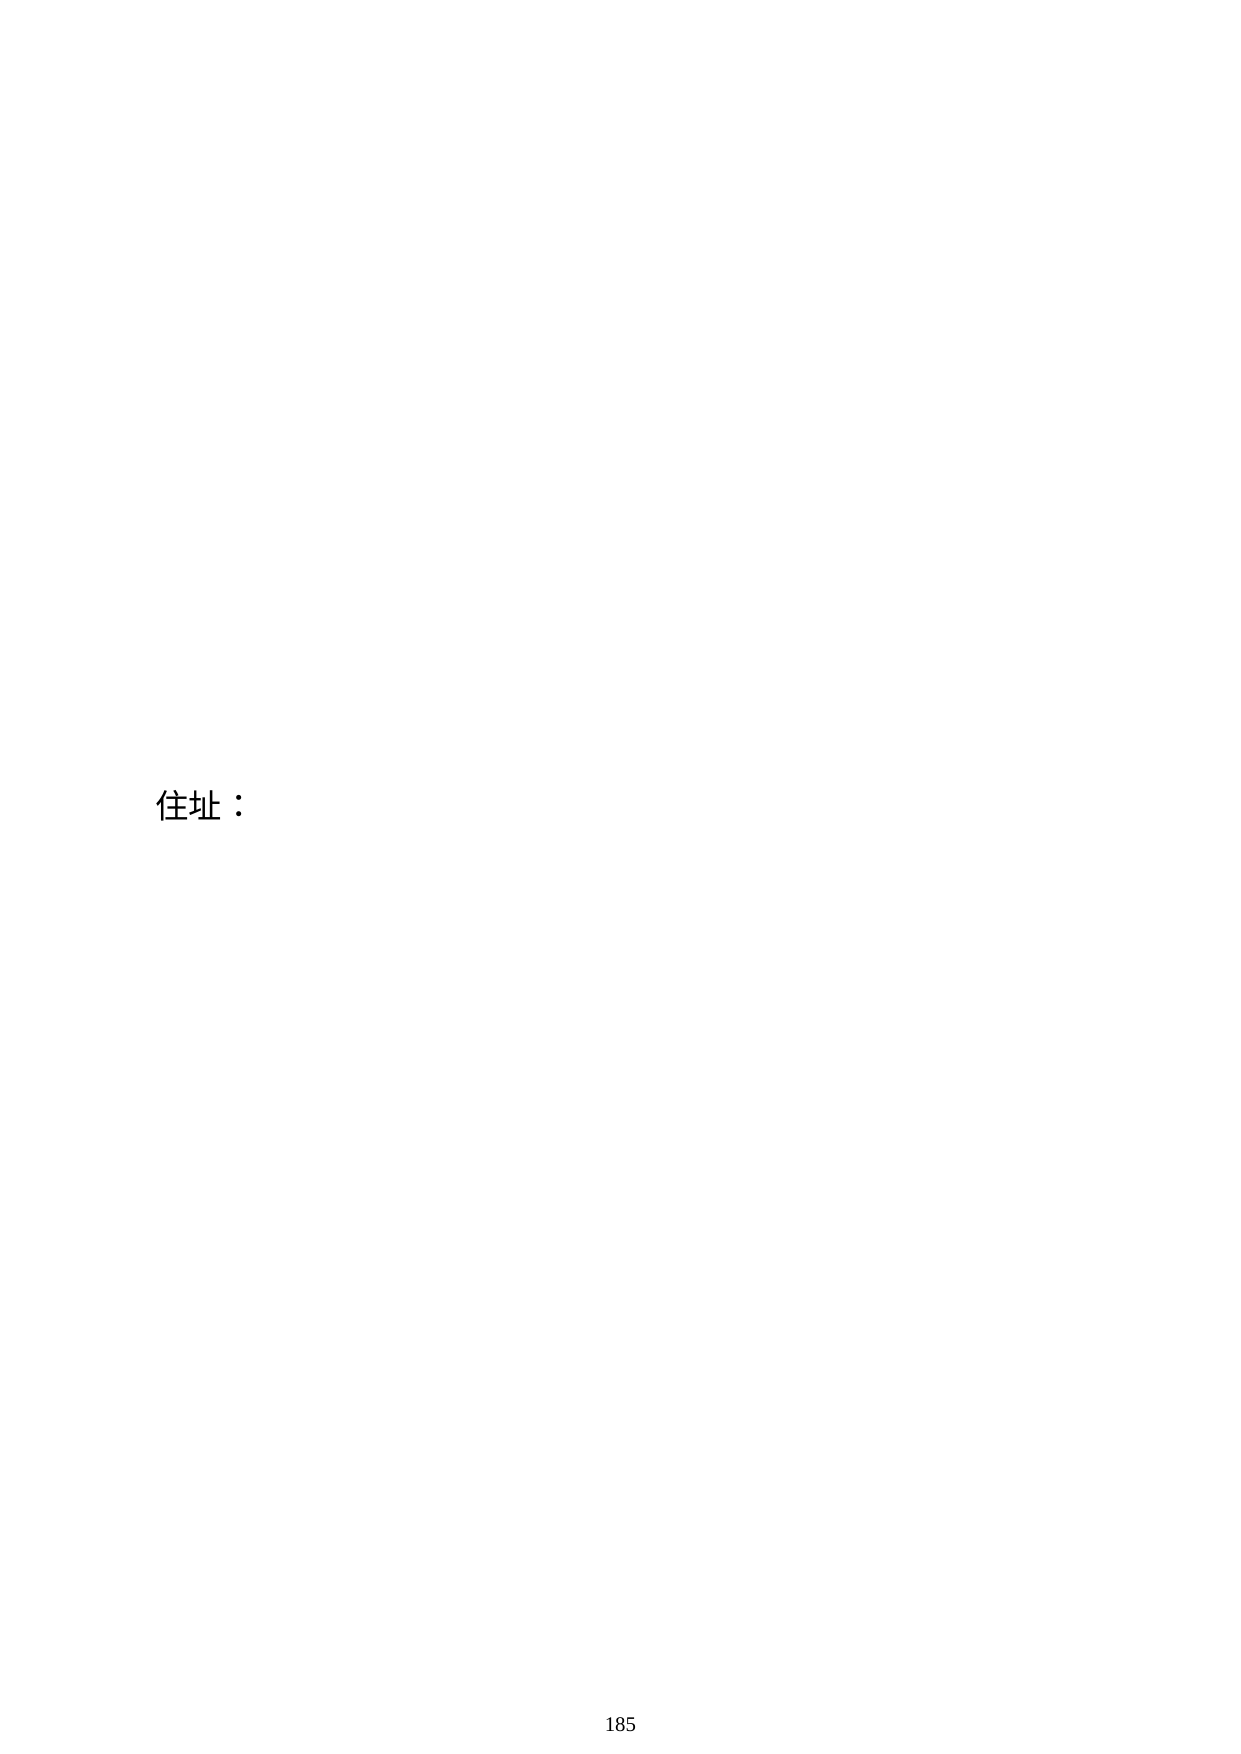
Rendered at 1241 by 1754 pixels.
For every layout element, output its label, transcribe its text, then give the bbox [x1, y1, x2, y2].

text 住址： [89, 762, 1152, 825]
